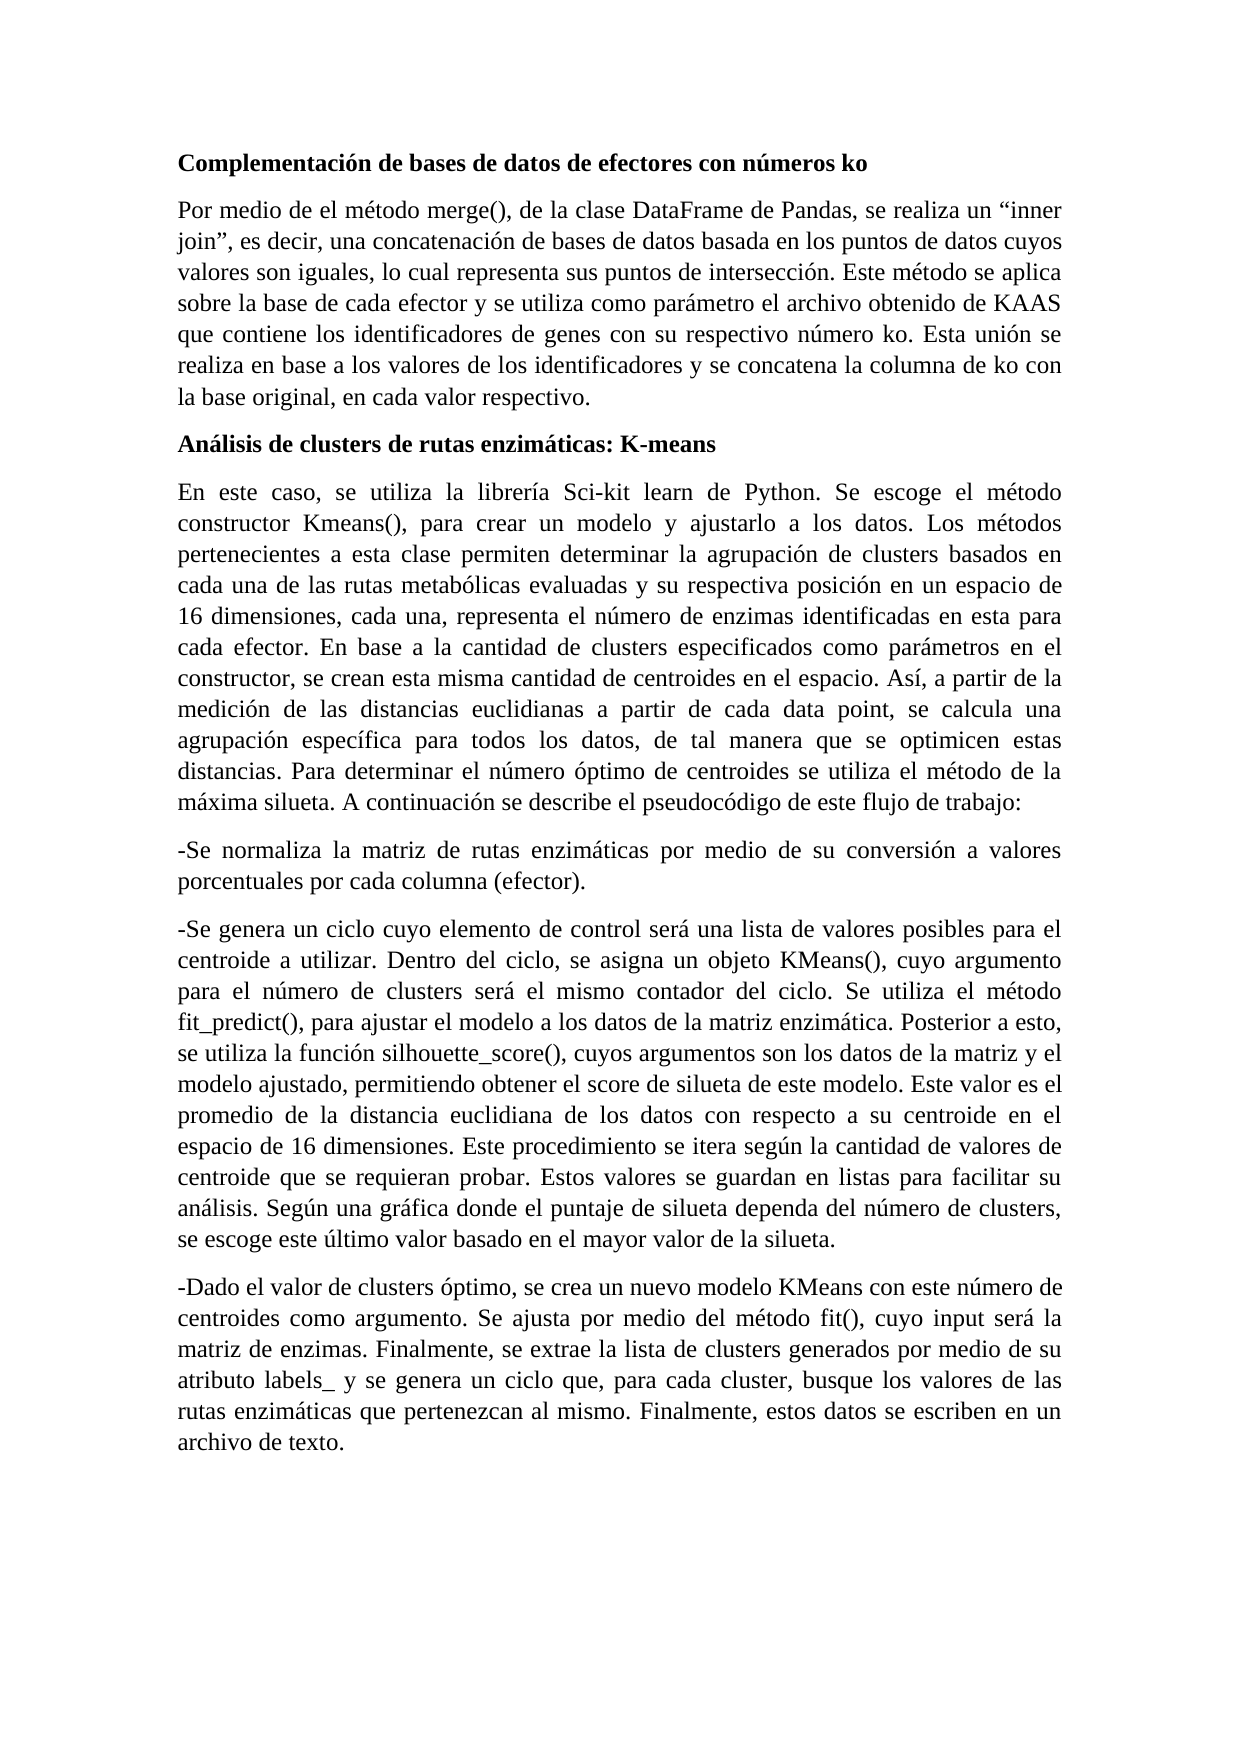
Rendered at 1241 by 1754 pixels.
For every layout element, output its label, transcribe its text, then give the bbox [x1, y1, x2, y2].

text Por medio de el método merge(), de la clase DataFrame de Pandas, se realiza un “inner join”, es decir, una concatenación de bases de datos basada en los puntos de datos cuyos valores son iguales, lo cual representa sus puntos de intersección. Este método se aplica sobre la base de cada efector y se utiliza como parámetro el archivo obtenido de KAAS que contiene los identificadores de genes con su respectivo número ko. Esta unión se realiza en base a los valores de los identificadores y se concatena la columna de ko con la base original, en cada valor respectivo. [177, 195, 1063, 410]
text -Dado el valor de clusters óptimo, se crea un nuevo modelo KMeans con este número de centroides como argumento. Se ajusta por medio del método fit(), cuyo input será la matriz de enzimas. Finalmente, se extrae la lista de clusters generados por medio de su atributo labels_ y se genera un ciclo que, para cada cluster, busque los valores de las rutas enzimáticas que pertenezcan al mismo. Finalmente, estos datos se escriben en un archivo de texto. [177, 1272, 1063, 1456]
text -Se normaliza la matriz de rutas enzimáticas por medio de su conversión a valores porcentuales por cada columna (efector). [177, 835, 1063, 895]
text Complementación de bases de datos de efectores con números ko [177, 148, 1063, 176]
text En este caso, se utiliza la librería Sci-kit learn de Python. Se escoge el método constructor Kmeans(), para crear un modelo y ajustarlo a los datos. Los métodos pertenecientes a esta clase permiten determinar la agrupación de clusters basados en cada una de las rutas metabólicas evaluadas y su respectiva posición en un espacio de 16 dimensiones, cada una, representa el número de enzimas identificadas en esta para cada efector. En base a la cantidad de clusters especificados como parámetros en el constructor, se crean esta misma cantidad de centroides en el espacio. Así, a partir de la medición de las distancias euclidianas a partir de cada data point, se calcula una agrupación específica para todos los datos, de tal manera que se optimicen estas distancias. Para determinar el número óptimo de centroides se utiliza el método de la máxima silueta. A continuación se describe el pseudocódigo de este flujo de trabajo: [177, 477, 1063, 816]
text Análisis de clusters de rutas enzimáticas: K-means [177, 429, 1063, 458]
text -Se genera un ciclo cuyo elemento de control será una lista de valores posibles para el centroide a utilizar. Dentro del ciclo, se asigna un objeto KMeans(), cuyo argumento para el número de clusters será el mismo contador del ciclo. Se utiliza el método fit_predict(), para ajustar el modelo a los datos de la matriz enzimática. Posterior a esto, se utiliza la función silhouette_score(), cuyos argumentos son los datos de la matriz y el modelo ajustado, permitiendo obtener el score de silueta de este modelo. Este valor es el promedio de la distancia euclidiana de los datos con respecto a su centroide en el espacio de 16 dimensiones. Este procedimiento se itera según la cantidad de valores de centroide que se requieran probar. Estos valores se guardan en listas para facilitar su análisis. Según una gráfica donde el puntaje de silueta dependa del número de clusters, se escoge este último valor basado en el mayor valor de la silueta. [177, 914, 1063, 1253]
